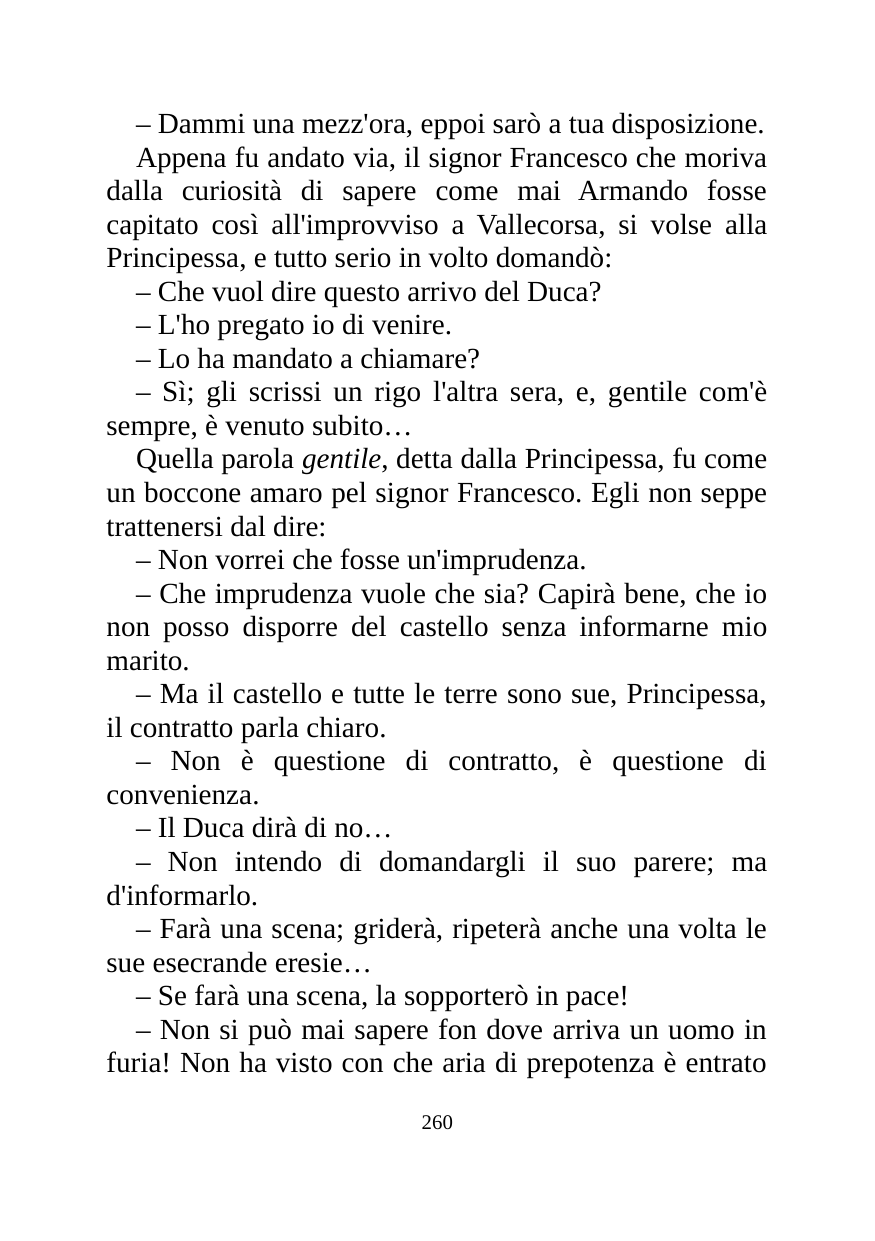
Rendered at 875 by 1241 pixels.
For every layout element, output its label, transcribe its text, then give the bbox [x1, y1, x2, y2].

text – L'ho pregato io di venire. [106, 307, 768, 341]
text Quella parola gentile, detta dalla Principessa, fu come un boccone amaro pel signor Francesco. Egli non seppe trattenersi dal dire: [106, 442, 768, 542]
text – Non si può mai sapere fon dove arriva un uomo in furia! Non ha visto con che aria di prepotenza è entrato [106, 1012, 768, 1079]
text – Il Duca dirà di no… [106, 811, 768, 844]
text – Sì; gli scrissi un rigo l'altra sera, e, gentile com'è sempre, è venuto subito… [106, 374, 768, 442]
text – Ma il castello e tutte le terre sono sue, Principessa, il contratto parla chiaro. [106, 676, 768, 743]
text Appena fu andato via, il signor Francesco che moriva dalla curiosità di sapere come mai Armando fosse capitato così all'improvviso a Vallecorsa, si volse alla Principessa, e tutto serio in volto domandò: [106, 140, 768, 274]
text – Non vorrei che fosse un'imprudenza. [106, 542, 768, 576]
text – Non intendo di domandargli il suo parere; ma d'informarlo. [106, 844, 768, 911]
text – Che vuol dire questo arrivo del Duca? [106, 274, 768, 307]
text – Dammi una mezz'ora, eppoi sarò a tua disposizione. [106, 106, 768, 140]
text – Farà una scena; griderà, ripeterà anche una volta le sue esecrande eresie… [106, 911, 768, 978]
text – Non è questione di contratto, è questione di convenienza. [106, 743, 768, 811]
text – Che imprudenza vuole che sia? Capirà bene, che io non posso disporre del castello senza informarne mio marito. [106, 576, 768, 676]
text – Se farà una scena, la sopporterò in pace! [106, 978, 768, 1012]
text – Lo ha mandato a chiamare? [106, 341, 768, 374]
